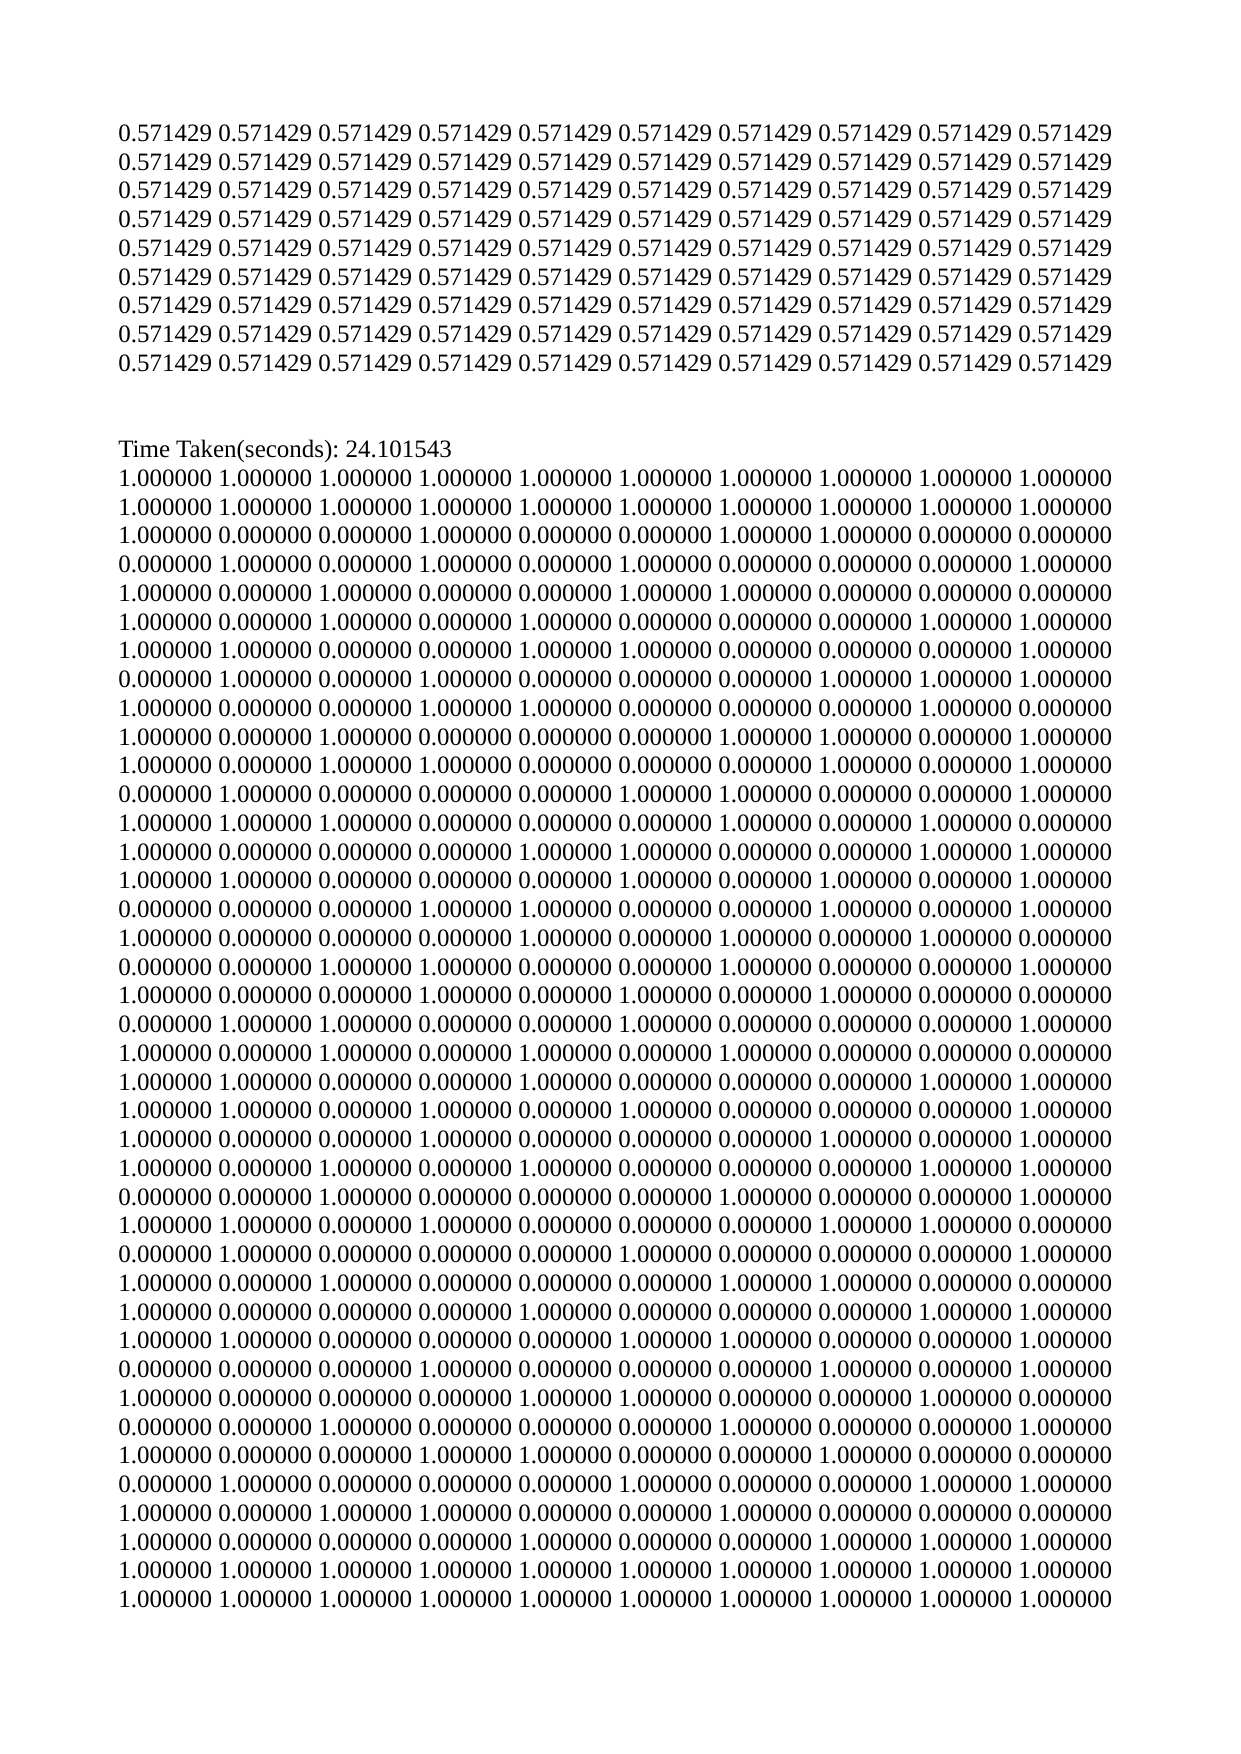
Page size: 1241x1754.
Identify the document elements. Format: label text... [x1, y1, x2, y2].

text 0.571429 0.571429 0.571429 0.571429 0.571429 0.571429 0.571429 0.571429 0.571429 0.571429 [118, 262, 1122, 291]
text 1.000000 0.000000 0.000000 1.000000 1.000000 0.000000 0.000000 0.000000 1.000000 0.000000 1.000000 0.000000 1.000000 0.000000 0.000000 0.000000 1.000000 1.000000 0.000000 1.000000 [118, 693, 1122, 751]
text 1.000000 1.000000 0.000000 0.000000 0.000000 1.000000 1.000000 0.000000 0.000000 1.000000 0.000000 0.000000 0.000000 1.000000 0.000000 0.000000 0.000000 1.000000 0.000000 1.000000 [118, 1326, 1122, 1383]
text 0.571429 0.571429 0.571429 0.571429 0.571429 0.571429 0.571429 0.571429 0.571429 0.571429 [118, 147, 1122, 176]
text 1.000000 0.000000 0.000000 1.000000 0.000000 1.000000 0.000000 1.000000 0.000000 0.000000 0.000000 1.000000 1.000000 0.000000 0.000000 1.000000 0.000000 0.000000 0.000000 1.000000 [118, 981, 1122, 1038]
text 0.571429 0.571429 0.571429 0.571429 0.571429 0.571429 0.571429 0.571429 0.571429 0.571429 [118, 233, 1122, 262]
text 1.000000 0.000000 1.000000 0.000000 0.000000 0.000000 1.000000 1.000000 0.000000 0.000000 1.000000 0.000000 0.000000 0.000000 1.000000 0.000000 0.000000 0.000000 1.000000 1.000000 [118, 1268, 1122, 1326]
text 1.000000 0.000000 0.000000 1.000000 0.000000 0.000000 1.000000 1.000000 0.000000 0.000000 0.000000 1.000000 0.000000 1.000000 0.000000 1.000000 0.000000 0.000000 0.000000 1.000000 [118, 521, 1122, 578]
text 0.571429 0.571429 0.571429 0.571429 0.571429 0.571429 0.571429 0.571429 0.571429 0.571429 [118, 204, 1122, 233]
text 1.000000 0.000000 1.000000 0.000000 1.000000 0.000000 1.000000 0.000000 0.000000 0.000000 1.000000 1.000000 0.000000 0.000000 1.000000 0.000000 0.000000 0.000000 1.000000 1.000000 [118, 1038, 1122, 1096]
text 1.000000 1.000000 1.000000 1.000000 1.000000 1.000000 1.000000 1.000000 1.000000 1.000000 1.000000 1.000000 1.000000 1.000000 1.000000 1.000000 1.000000 1.000000 1.000000 1.000000 [118, 463, 1122, 521]
text 1.000000 0.000000 1.000000 0.000000 1.000000 0.000000 0.000000 0.000000 1.000000 1.000000 0.000000 0.000000 1.000000 0.000000 0.000000 0.000000 1.000000 0.000000 0.000000 1.000000 [118, 1153, 1122, 1211]
text 1.000000 1.000000 0.000000 0.000000 0.000000 1.000000 0.000000 1.000000 0.000000 1.000000 0.000000 0.000000 0.000000 1.000000 1.000000 0.000000 0.000000 1.000000 0.000000 1.000000 [118, 866, 1122, 923]
text 1.000000 0.000000 0.000000 0.000000 1.000000 1.000000 0.000000 0.000000 1.000000 0.000000 0.000000 0.000000 1.000000 0.000000 0.000000 0.000000 1.000000 0.000000 0.000000 1.000000 [118, 1383, 1122, 1441]
text 0.571429 0.571429 0.571429 0.571429 0.571429 0.571429 0.571429 0.571429 0.571429 0.571429 [118, 291, 1122, 319]
text 0.571429 0.571429 0.571429 0.571429 0.571429 0.571429 0.571429 0.571429 0.571429 0.571429 [118, 348, 1122, 377]
text 1.000000 0.000000 0.000000 0.000000 1.000000 0.000000 1.000000 0.000000 1.000000 0.000000 0.000000 0.000000 1.000000 1.000000 0.000000 0.000000 1.000000 0.000000 0.000000 1.000000 [118, 923, 1122, 981]
text 0.571429 0.571429 0.571429 0.571429 0.571429 0.571429 0.571429 0.571429 0.571429 0.571429 [118, 319, 1122, 348]
text Time Taken(seconds): 24.101543 [118, 434, 1122, 463]
text 1.000000 1.000000 1.000000 1.000000 1.000000 1.000000 1.000000 1.000000 1.000000 1.000000 1.000000 1.000000 1.000000 1.000000 1.000000 1.000000 1.000000 1.000000 1.000000 1.000000 [118, 1556, 1122, 1613]
text 1.000000 0.000000 0.000000 1.000000 1.000000 0.000000 0.000000 1.000000 0.000000 0.000000 0.000000 1.000000 0.000000 0.000000 0.000000 1.000000 0.000000 0.000000 1.000000 1.000000 [118, 1441, 1122, 1498]
text 1.000000 0.000000 1.000000 0.000000 0.000000 1.000000 1.000000 0.000000 0.000000 0.000000 1.000000 0.000000 1.000000 0.000000 1.000000 0.000000 0.000000 0.000000 1.000000 1.000000 [118, 578, 1122, 636]
text 1.000000 1.000000 0.000000 1.000000 0.000000 1.000000 0.000000 0.000000 0.000000 1.000000 1.000000 0.000000 0.000000 1.000000 0.000000 0.000000 0.000000 1.000000 0.000000 1.000000 [118, 1096, 1122, 1153]
text 0.571429 0.571429 0.571429 0.571429 0.571429 0.571429 0.571429 0.571429 0.571429 0.571429 [118, 176, 1122, 204]
text 0.571429 0.571429 0.571429 0.571429 0.571429 0.571429 0.571429 0.571429 0.571429 0.571429 [118, 118, 1122, 147]
text 1.000000 1.000000 0.000000 1.000000 0.000000 0.000000 0.000000 1.000000 1.000000 0.000000 0.000000 1.000000 0.000000 0.000000 0.000000 1.000000 0.000000 0.000000 0.000000 1.000000 [118, 1211, 1122, 1268]
text 1.000000 0.000000 1.000000 1.000000 0.000000 0.000000 0.000000 1.000000 0.000000 1.000000 0.000000 1.000000 0.000000 0.000000 0.000000 1.000000 1.000000 0.000000 0.000000 1.000000 [118, 751, 1122, 808]
text 1.000000 0.000000 1.000000 1.000000 0.000000 0.000000 1.000000 0.000000 0.000000 0.000000 1.000000 0.000000 0.000000 0.000000 1.000000 0.000000 0.000000 1.000000 1.000000 1.000000 [118, 1498, 1122, 1556]
text 1.000000 1.000000 0.000000 0.000000 1.000000 1.000000 0.000000 0.000000 0.000000 1.000000 0.000000 1.000000 0.000000 1.000000 0.000000 0.000000 0.000000 1.000000 1.000000 1.000000 [118, 636, 1122, 693]
text 1.000000 1.000000 1.000000 0.000000 0.000000 0.000000 1.000000 0.000000 1.000000 0.000000 1.000000 0.000000 0.000000 0.000000 1.000000 1.000000 0.000000 0.000000 1.000000 1.000000 [118, 808, 1122, 866]
